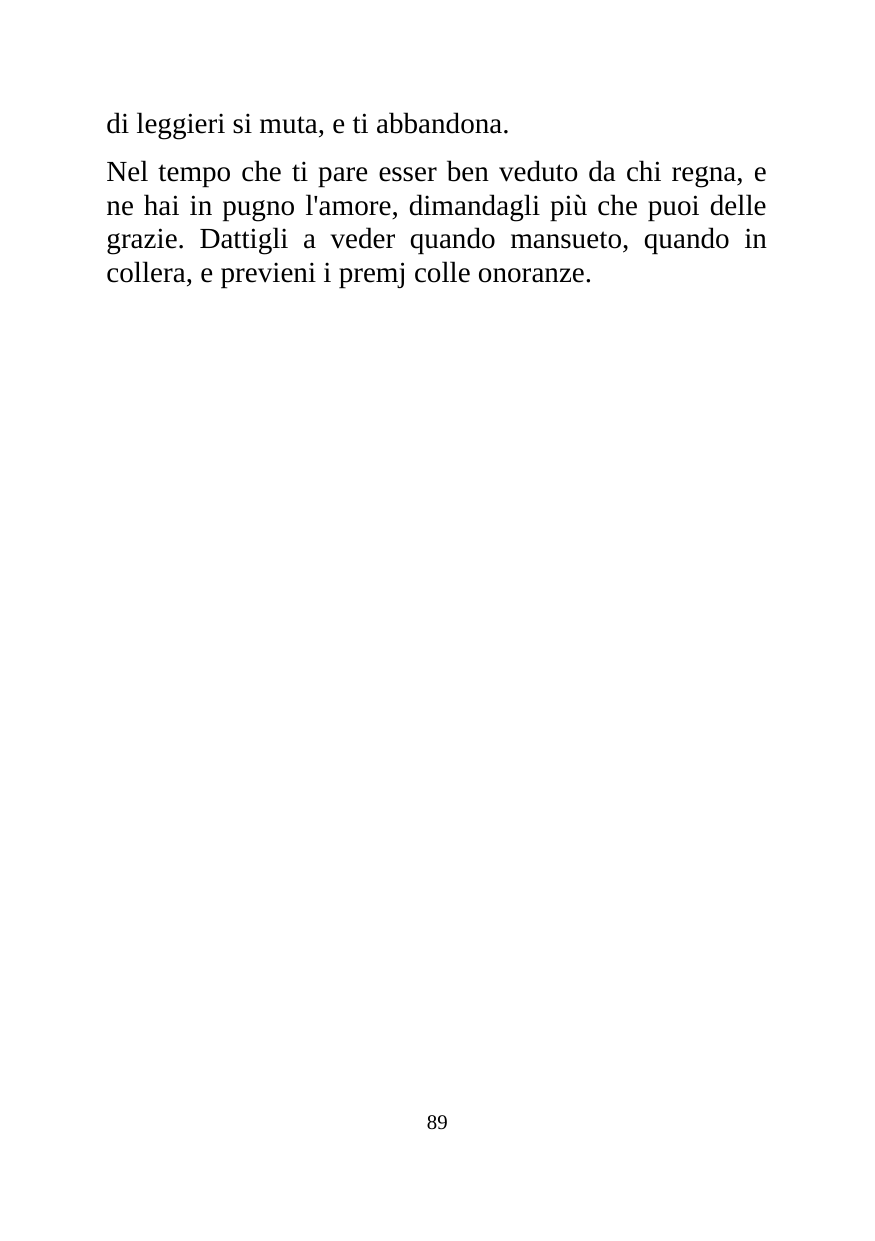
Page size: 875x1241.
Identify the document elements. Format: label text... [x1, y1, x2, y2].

text di leggieri si muta, e ti abbandona. [106, 106, 768, 140]
text Nel tempo che ti pare esser ben veduto da chi regna, e ne hai in pugno l'amore, dimandagli più che puoi delle grazie. Dattigli a veder quando mansueto, quando in collera, e previeni i premj colle onoranze. [106, 154, 768, 289]
